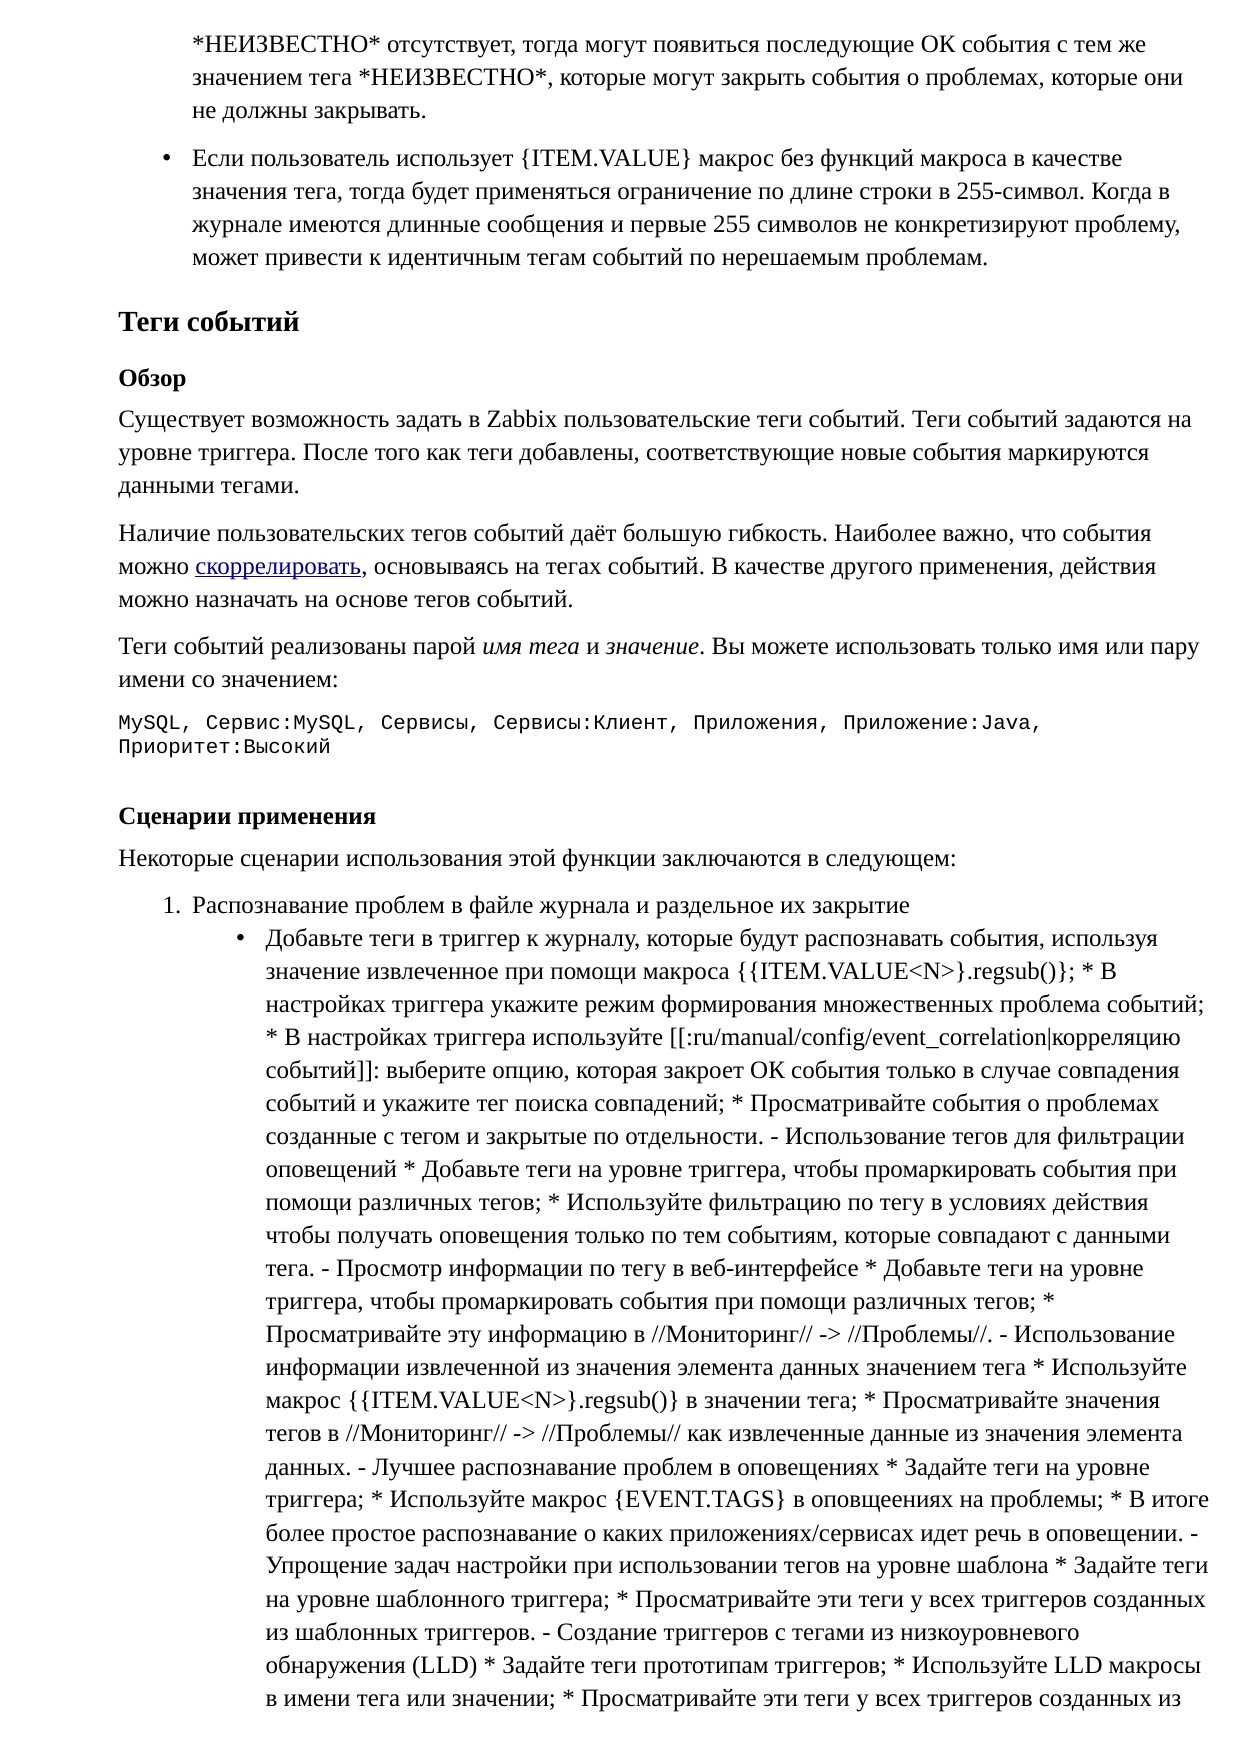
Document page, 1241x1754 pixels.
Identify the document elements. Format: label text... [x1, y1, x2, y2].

text Наличие пользовательских тегов событий даёт большую гибкость. Наиболее важно, что события можно скоррелировать, основываясь на тегах событий. В качестве другого применения, действия можно назначать на основе тегов событий. [118, 518, 1211, 613]
text Существует возможность задать в Zabbix пользовательские теги событий. Теги событий задаются на уровне триггера. После того как теги добавлены, соответствующие новые события маркируются данными тегами. [118, 404, 1211, 499]
subtitle Обзор [118, 363, 1211, 392]
subtitle Теги событий [118, 304, 1211, 338]
list *НЕИЗВЕСТНО* отсутствует, тогда могут появиться последующие ОК события с тем же значением тега *НЕИЗВЕСТНО*, которые могут закрыть события о проблемах, которые они не должны закрывать. [162, 29, 1211, 124]
text Теги событий реализованы парой имя тега и значение. Вы можете использовать только имя или пару имени со значением: [118, 631, 1211, 693]
text Некоторые сценарии использования этой функции заключаются в следующем: [118, 843, 1211, 871]
list Если пользователь использует {ITEM.VALUE} макрос без функций макроса в качестве значения тега, тогда будет применяться ограничение по длине строки в 255-символ. Когда в журнале имеются длинные сообщения и первые 255 символов не конкретизируют проблему, может привести к идентичным тегам событий по нерешаемым проблемам. [162, 143, 1211, 271]
subtitle Сценарии применения [118, 801, 1211, 830]
list Добавьте теги в триггер к журналу, которые будут распознавать события, используя значение извлеченное при помощи макроса {{ITEM.VALUE<N>}.regsub()}; * В настройках триггера укажите режим формирования множественных проблема событий; * В настройках триггера используйте [[:ru/manual/config/event_correlation|корреляцию событий]]: выберите опцию, которая закроет ОК события только в случае совпадения событий и укажите тег поиска совпадений; * Просматривайте события о проблемах созданные с тегом и закрытые по отдельности. - Использование тегов для фильтрации оповещений * Добавьте теги на уровне триггера, чтобы промаркировать события при помощи различных тегов; * Используйте фильтрацию по тегу в условиях действия чтобы получать оповещения только по тем событиям, которые совпадают с данными тега. - Просмотр информации по тегу в веб-интерфейсе * Добавьте теги на уровне триггера, чтобы промаркировать события при помощи различных тегов; * Просматривайте эту информацию в //Мониторинг// -> //Проблемы//. - Использование информации извлеченной из значения элемента данных значением тега * Используйте макрос {{ITEM.VALUE<N>}.regsub()} в значении тега; * Просматривайте значения тегов в //Мониторинг// -> //Проблемы// как извлеченные данные из значения элемента данных. - Лучшее распознавание проблем в оповещениях * Задайте теги на уровне триггера; * Используйте макрос {EVENT.TAGS} в оповщеениях на проблемы; * В итоге более простое распознавание о каких приложениях/сервисах идет речь в оповещении. - Упрощение задач настройки при использовании тегов на уровне шаблона * Задайте теги на уровне шаблонного триггера; * Просматривайте эти теги у всех триггеров созданных из шаблонных триггеров. - Создание триггеров с тегами из низкоуровневого обнаружения (LLD) * Задайте теги прототипам триггеров; * Используйте LLD макросы в имени тега или значении; * Просматривайте эти теги у всех триггеров созданных из [236, 923, 1211, 1711]
text MySQL, Сервис:MySQL, Сервисы, Сервисы:Клиент, Приложения, Приложение:Java, Приоритет:Высокий [118, 712, 1211, 759]
list Распознавание проблем в файле журнала и раздельное их закрытие [162, 890, 1211, 919]
